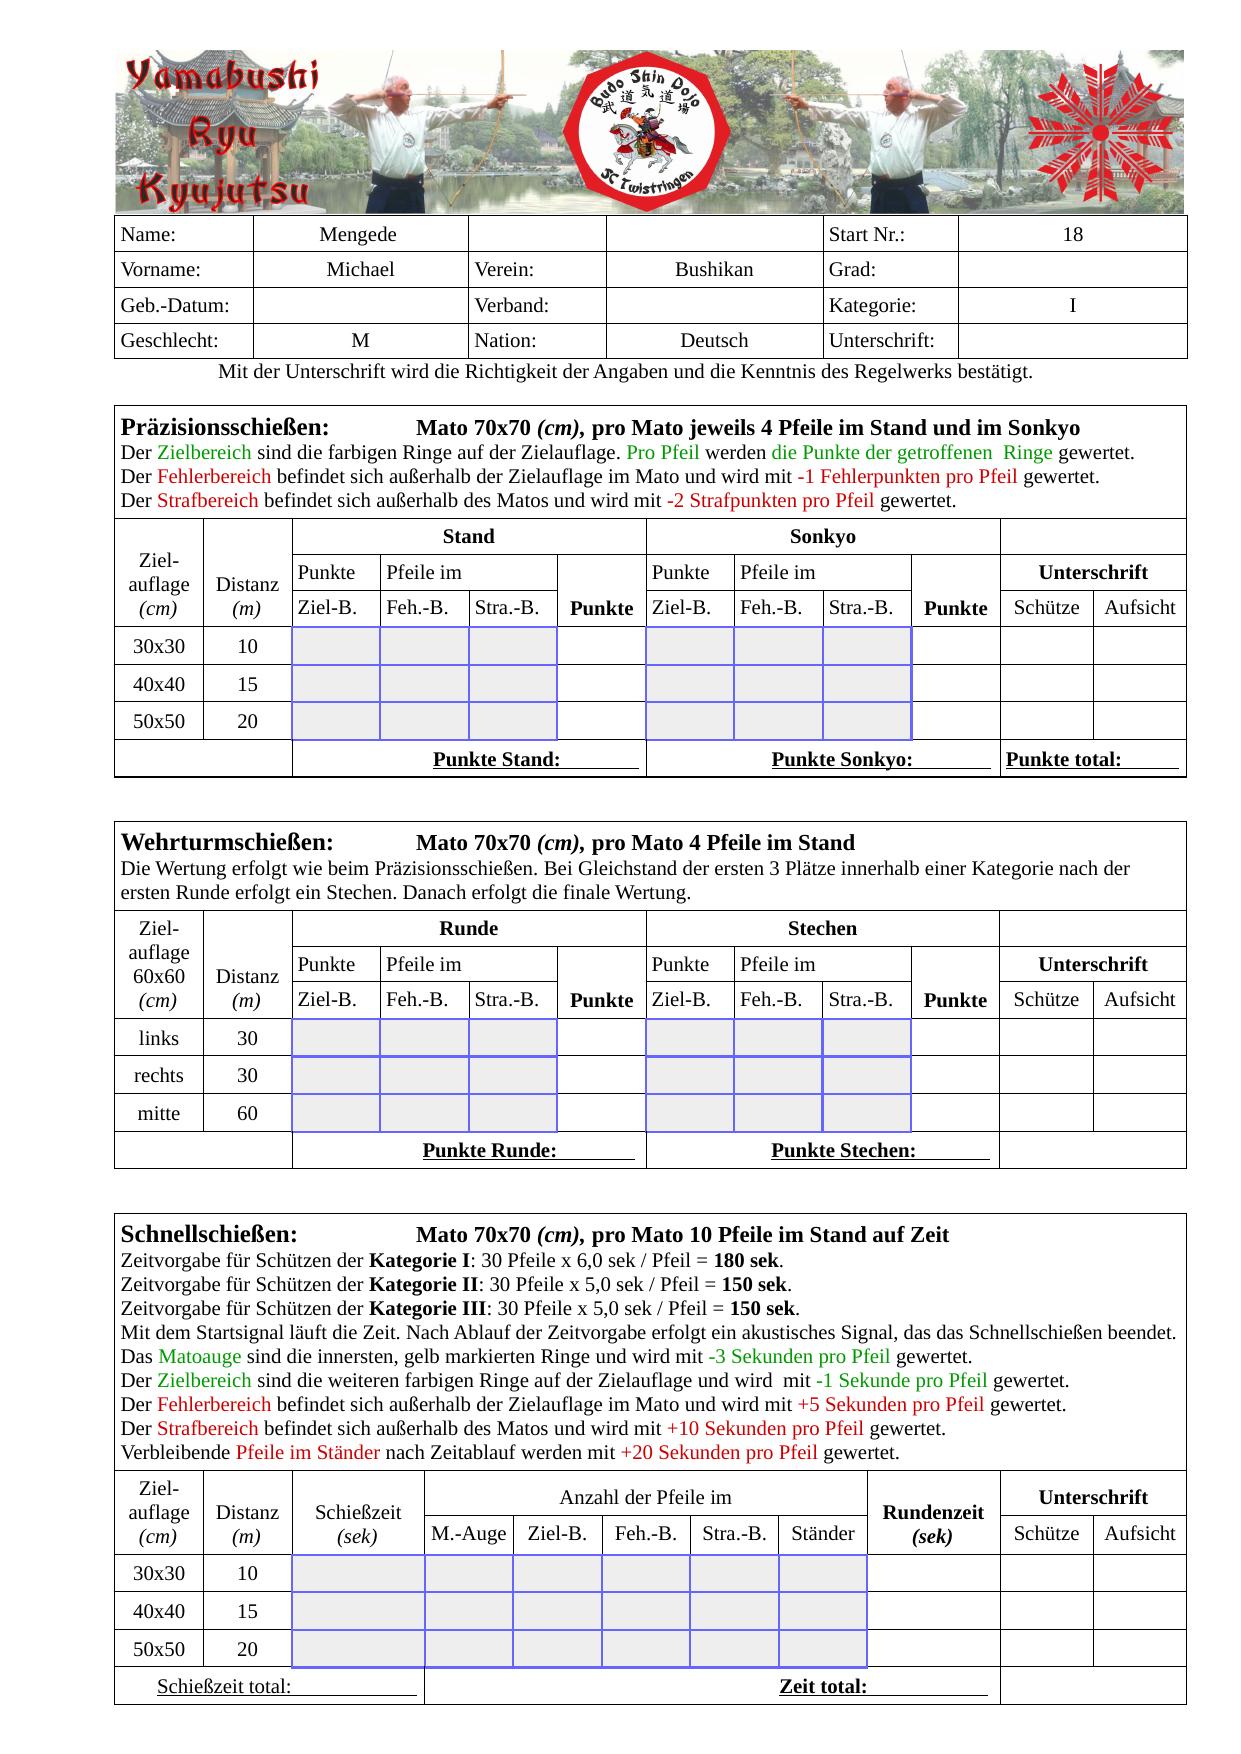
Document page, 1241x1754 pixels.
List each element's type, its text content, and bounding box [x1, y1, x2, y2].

table_cell links [115, 1019, 203, 1055]
table_cell 30 [204, 1056, 291, 1093]
table_cell [254, 288, 468, 322]
table_cell [558, 1019, 645, 1055]
table_cell 50x50 [115, 1630, 203, 1666]
table_cell [1094, 1056, 1186, 1093]
table_header Name: [115, 216, 253, 251]
table_cell [780, 1593, 866, 1629]
table_cell Distanz (m) [204, 1471, 292, 1553]
table_cell [647, 666, 733, 701]
table_cell Stra.-B. [470, 591, 557, 626]
table_cell [381, 1058, 468, 1093]
table_cell [780, 1631, 866, 1666]
table_cell [1001, 1592, 1093, 1629]
table_cell [1094, 1630, 1186, 1666]
table_header 18 [959, 216, 1187, 251]
table_cell 30x30 [115, 1555, 203, 1591]
table_cell Aufsicht [1094, 982, 1186, 1018]
table_cell [558, 1094, 645, 1131]
table_cell 40x40 [115, 665, 203, 701]
table_cell [913, 665, 1000, 701]
table_cell Kategorie: [824, 288, 958, 322]
table_cell Aufsicht [1094, 1516, 1186, 1553]
table_cell Rundenzeit (sek) [868, 1471, 1000, 1553]
table_cell 40x40 [115, 1592, 203, 1629]
table_cell Verein: [469, 252, 606, 287]
table_cell mitte [115, 1094, 203, 1131]
table_cell 20 [204, 1630, 291, 1666]
table_cell [381, 628, 468, 664]
table_cell Ziel-B. [293, 982, 380, 1018]
table_cell Unterschrift: [824, 324, 958, 358]
table_cell [912, 1094, 999, 1131]
table_cell 15 [204, 665, 291, 701]
table_cell [603, 1631, 689, 1666]
table_cell [647, 1058, 733, 1093]
text Mit der Unterschrift wird die Richtigkeit der Angaben und die Kenntnis des Regelwerks bestätigt. [128, 359, 1123, 383]
table_cell 10 [204, 627, 291, 664]
table_cell [735, 1095, 821, 1131]
table_cell [514, 1556, 601, 1591]
table_cell [470, 703, 556, 739]
table_cell Ziel-auflage (cm) [115, 519, 203, 626]
table_cell [558, 665, 645, 701]
table_cell [514, 1593, 601, 1629]
table_cell Schießzeit total: [115, 1667, 424, 1704]
table_cell Deutsch [607, 324, 823, 358]
table_cell [470, 1058, 556, 1093]
table_cell Nation: [469, 324, 606, 358]
table_cell [1094, 1094, 1186, 1131]
table_cell [603, 1556, 689, 1591]
table_cell Vorname: [115, 252, 253, 287]
table_cell Schießzeit (sek) [293, 1471, 424, 1553]
table_cell Geschlecht: [115, 324, 253, 358]
table_cell [1000, 1132, 1186, 1168]
picture [115, 50, 1184, 214]
table_cell [115, 740, 292, 776]
table_cell [470, 666, 556, 701]
table_cell [293, 1631, 424, 1666]
table_cell [426, 1556, 512, 1591]
table_cell Punkte [647, 947, 734, 981]
table_cell [1000, 1056, 1093, 1093]
table_cell [647, 1095, 733, 1131]
table_cell [868, 1592, 1000, 1629]
table_cell Unterschrift [1001, 1471, 1186, 1515]
table_cell [735, 666, 822, 701]
table_cell Punkte Stechen: [647, 1132, 999, 1168]
table_cell Schütze [1000, 982, 1093, 1018]
table_header Start Nr.: [824, 216, 958, 251]
table_cell Punkte Sonkyo: [647, 740, 1000, 776]
table_cell Ständer [779, 1516, 867, 1553]
table_cell [1001, 665, 1093, 701]
table_cell Stra.-B. [824, 591, 911, 626]
table_cell Stechen [647, 911, 999, 946]
table_cell I [959, 288, 1187, 322]
table_cell Ziel-B. [647, 982, 734, 1018]
table_cell [912, 1056, 999, 1093]
table_cell [912, 1019, 999, 1055]
table_cell Punkte [912, 947, 999, 1018]
table_cell [558, 702, 645, 739]
table_cell [1094, 1592, 1186, 1629]
table_cell [824, 703, 910, 739]
table_cell Pfeile im [381, 947, 557, 981]
table_header Schnellschießen: Mato 70x70 (cm), pro Mato 10 Pfeile im Stand auf Zeit Zeitvorgabe für Schützen der Kategorie I: 30 Pfeile x 6,0 sek / Pfeil = 180 sek. Zeitvorgabe für Schützen der Kategorie II: 30 Pfeile x 5,0 sek / Pfeil = 150 sek. Zeitvorgabe für Schützen der Kategorie III: 30 Pfeile x 5,0 sek / Pfeil = 150 sek. Mit dem Startsignal läuft die Zeit. Nach Ablauf der Zeitvorgabe erfolgt ein akustisches Signal, das das Schnellschießen beendet. Das Matoauge sind die innersten, gelb markierten Ringe und wird mit -3 Sekunden pro Pfeil gewertet. Der Zielbereich sind die weiteren farbigen Ringe auf der Zielauflage und wird mit -1 Sekunde pro Pfeil gewertet. Der Fehlerbereich befindet sich außerhalb der Zielauflage im Mato und wird mit +5 Sekunden pro Pfeil gewertet. Der Strafbereich befindet sich außerhalb des Matos und wird mit +10 Sekunden pro Pfeil gewertet. Verbleibende Pfeile im Ständer nach Zeitablauf werden mit +20 Sekunden pro Pfeil gewertet. [115, 1214, 1186, 1470]
table_cell Punkte [293, 947, 380, 981]
table_header [469, 216, 606, 251]
table_cell Stra.-B. [823, 982, 911, 1018]
table_cell 30 [204, 1019, 291, 1055]
table_cell Unterschrift [1000, 947, 1186, 981]
table_cell rechts [115, 1056, 203, 1093]
table_cell Anzahl der Pfeile im [425, 1471, 867, 1515]
table_cell Schütze [1001, 591, 1093, 626]
table_cell Punkte [912, 555, 1000, 626]
table_cell Feh.-B. [381, 982, 469, 1018]
table_cell [647, 703, 733, 739]
table_cell [1094, 1555, 1186, 1591]
table_cell Pfeile im [735, 555, 911, 589]
table_cell Ziel-auflage (cm) [115, 1471, 203, 1553]
table_header Mengede [254, 216, 468, 251]
table_cell [913, 627, 1000, 664]
table_cell Zeit total: [425, 1667, 1000, 1704]
table_cell [115, 1132, 292, 1168]
table_cell [913, 702, 1000, 739]
table_cell [959, 252, 1187, 287]
table_cell Feh.-B. [603, 1516, 690, 1553]
table_cell Verband: [469, 288, 606, 322]
table_cell [426, 1593, 512, 1629]
table_cell Feh.-B. [735, 591, 823, 626]
table_cell [868, 1555, 1000, 1591]
table_cell [381, 1095, 468, 1131]
table_cell Schütze [1001, 1516, 1093, 1553]
table_cell [381, 1020, 468, 1055]
table_cell [381, 703, 468, 739]
table_cell Aufsicht [1094, 591, 1186, 626]
table_cell [293, 628, 379, 664]
table_cell [824, 1095, 910, 1131]
table_cell 15 [204, 1592, 291, 1629]
table_cell [647, 1020, 733, 1055]
table_cell [293, 1095, 379, 1131]
table_cell [470, 1095, 556, 1131]
table_cell [1001, 1630, 1093, 1666]
table_cell [735, 1020, 821, 1055]
table_cell Punkte [558, 555, 646, 626]
table_cell [293, 1556, 424, 1591]
table_cell Distanz (m) [204, 911, 292, 1018]
table_cell [691, 1593, 778, 1629]
table_cell Punkte [558, 947, 646, 1018]
table_cell 20 [204, 702, 291, 739]
table_cell [1094, 627, 1186, 664]
table_cell Punkte total: [1001, 740, 1186, 776]
table_cell M [254, 324, 468, 358]
table_cell [868, 1630, 1000, 1666]
table_cell [647, 628, 733, 664]
table_cell Stra.-B. [470, 982, 557, 1018]
table_cell Punkte [293, 555, 380, 589]
table_cell [959, 324, 1187, 358]
table_cell [1001, 1555, 1093, 1591]
table_cell [514, 1631, 601, 1666]
table_cell [824, 628, 910, 664]
table_cell [293, 703, 379, 739]
table_header [607, 216, 823, 251]
table_cell [293, 1058, 379, 1093]
table_cell [735, 1058, 821, 1093]
table_cell Sonkyo [647, 519, 1000, 554]
table_cell [426, 1631, 512, 1666]
table_cell [1001, 1667, 1186, 1704]
table_cell Unterschrift [1001, 555, 1186, 589]
table_cell [558, 1056, 645, 1093]
table_cell [470, 628, 556, 664]
table_cell [691, 1631, 778, 1666]
table_cell Ziel-B. [647, 591, 734, 626]
table_cell [735, 703, 822, 739]
table_cell Geb.-Datum: [115, 288, 253, 322]
table_cell M.-Auge [425, 1516, 513, 1553]
table_cell [607, 288, 823, 322]
table_header Präzisionsschießen: Mato 70x70 (cm), pro Mato jeweils 4 Pfeile im Stand und im Sonkyo Der Zielbereich sind die farbigen Ringe auf der Zielauflage. Pro Pfeil werden die Punkte der getroffenen Ringe gewertet. Der Fehlerbereich befindet sich außerhalb der Zielauflage im Mato und wird mit -1 Fehlerpunkten pro Pfeil gewertet. Der Strafbereich befindet sich außerhalb des Matos und wird mit -2 Strafpunkten pro Pfeil gewertet. [115, 406, 1186, 518]
table_cell [470, 1020, 556, 1055]
table_cell [293, 1020, 379, 1055]
table_cell 60 [204, 1094, 291, 1131]
table_cell Michael [254, 252, 468, 287]
table_cell 30x30 [115, 627, 203, 664]
table_cell [824, 1020, 910, 1055]
table_cell [691, 1556, 778, 1591]
table_cell [735, 628, 822, 664]
table_cell [780, 1556, 866, 1591]
table_cell [1000, 1094, 1093, 1131]
table_cell Ziel-B. [293, 591, 380, 626]
table_cell Pfeile im [381, 555, 557, 589]
table_cell Feh.-B. [735, 982, 822, 1018]
table_cell [1001, 702, 1093, 739]
table_cell Punkte [647, 555, 734, 589]
table_cell [603, 1593, 689, 1629]
table_cell 10 [204, 1555, 291, 1591]
table_cell [293, 666, 379, 701]
table_cell [558, 627, 645, 664]
table_cell 50x50 [115, 702, 203, 739]
table_cell Feh.-B. [381, 591, 469, 626]
table_cell [1000, 1019, 1093, 1055]
table_cell [1001, 519, 1186, 554]
table_cell Ziel-B. [514, 1516, 602, 1553]
table_header Wehrturmschießen: Mato 70x70 (cm), pro Mato 4 Pfeile im Stand Die Wertung erfolgt wie beim Präzisionsschießen. Bei Gleichstand der ersten 3 Plätze innerhalb einer Kategorie nach der ersten Runde erfolgt ein Stechen. Danach erfolgt die finale Wertung. [115, 822, 1186, 910]
table_cell [824, 1058, 910, 1093]
table_cell [1001, 627, 1093, 664]
table_cell Grad: [824, 252, 958, 287]
table_cell Runde [293, 911, 646, 946]
table_cell Stra.-B. [691, 1516, 778, 1553]
table_cell Punkte Runde: [293, 1132, 646, 1168]
table_cell [381, 666, 468, 701]
table_cell [1094, 665, 1186, 701]
table_cell Stand [293, 519, 646, 554]
table_cell Pfeile im [735, 947, 911, 981]
table_cell [1000, 911, 1186, 946]
table_cell Bushikan [607, 252, 823, 287]
table_cell Ziel-auflage 60x60 (cm) [115, 911, 203, 1018]
table_cell [1094, 702, 1186, 739]
table_cell [824, 666, 910, 701]
table_cell [293, 1593, 424, 1629]
table_cell Punkte Stand: [293, 740, 646, 776]
table_cell Distanz (m) [204, 519, 292, 626]
table_cell [1094, 1019, 1186, 1055]
